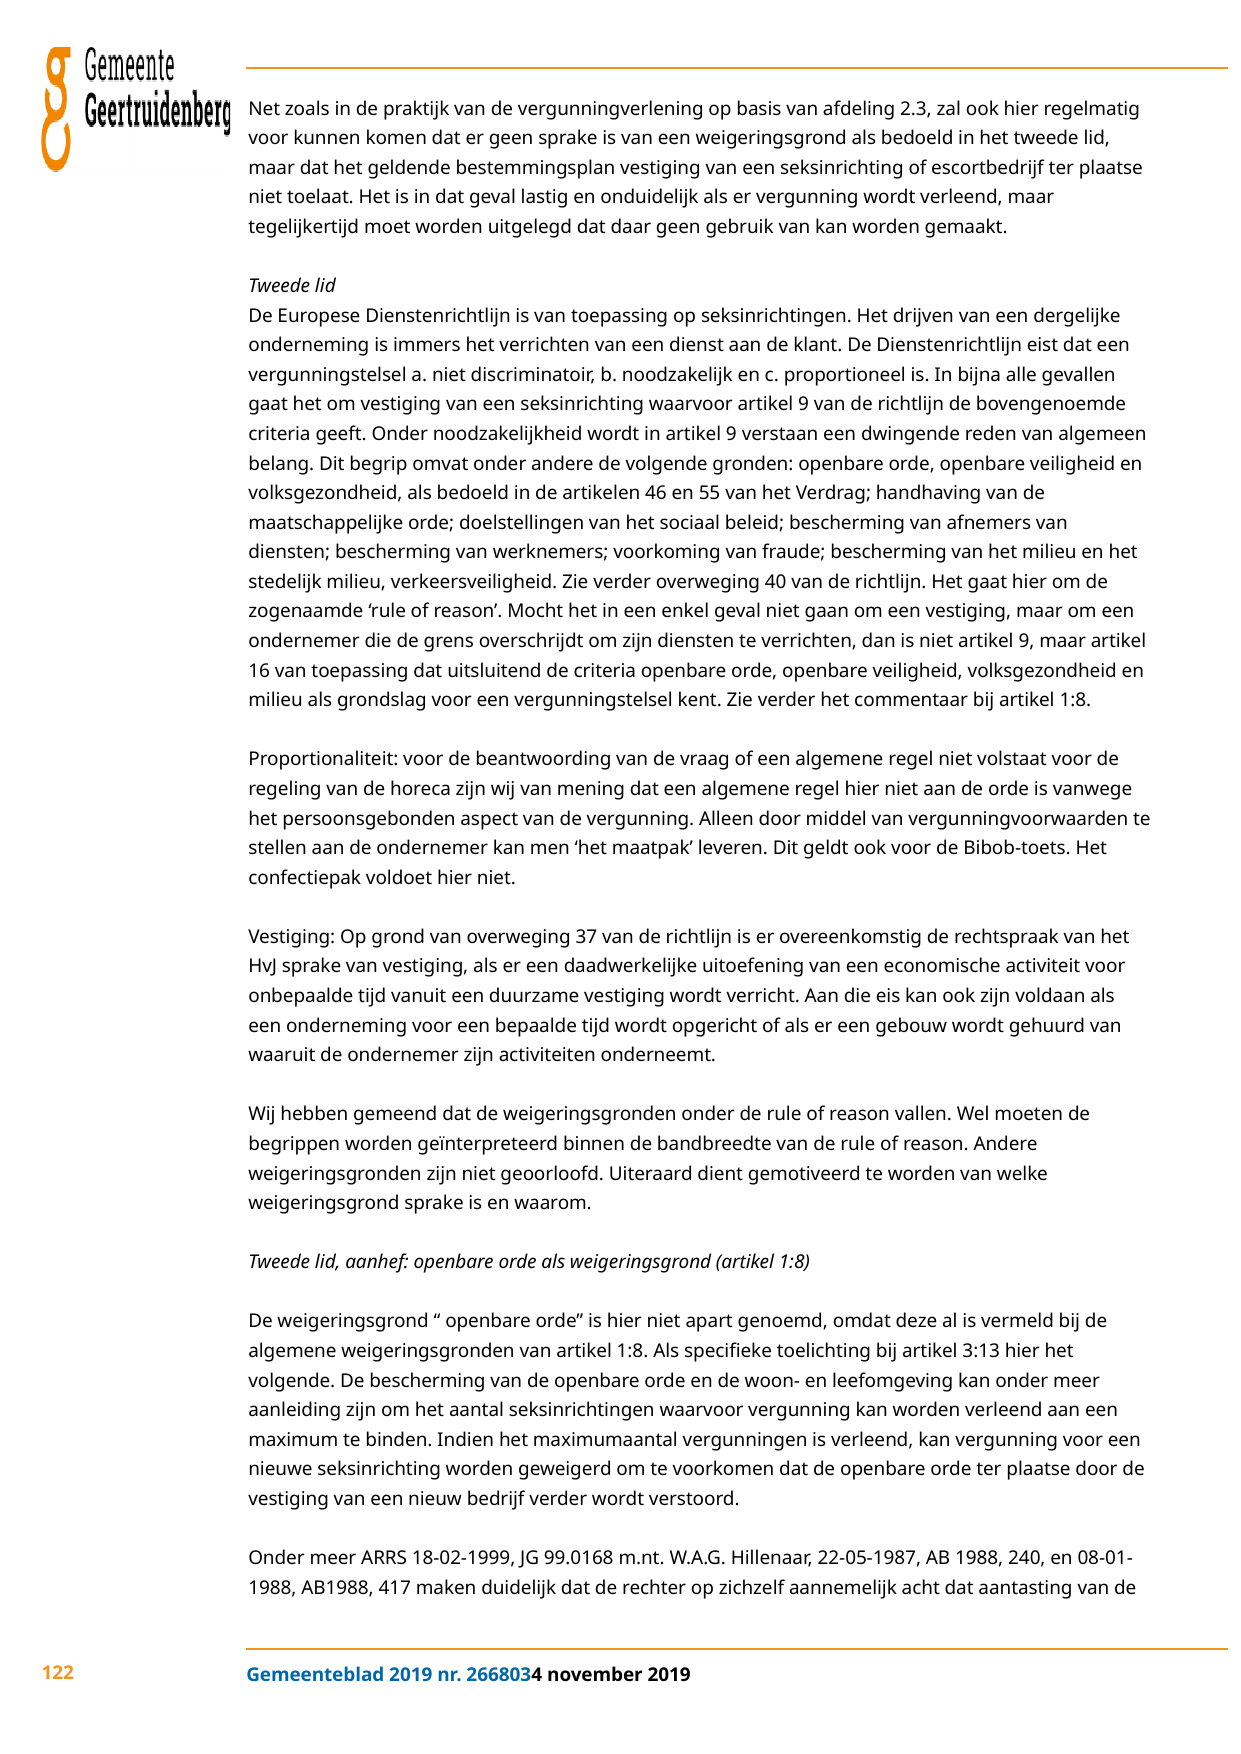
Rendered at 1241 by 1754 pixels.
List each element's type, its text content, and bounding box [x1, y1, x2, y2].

text Tweede lid, aanhef: openbare orde als weigeringsgrond (artikel 1:8) [248, 1248, 1152, 1274]
text Proportionaliteit: voor de beantwoording van de vraag of een algemene regel niet volstaat voor de regeling van de horeca zijn wij van mening dat een algemene regel hier niet aan de orde is vanwege het persoonsgebonden aspect van de vergunning. Alleen door middel van vergunningvoorwaarden te stellen aan de ondernemer kan men ‘het maatpak’ leveren. Dit geldt ook voor de Bibob-toets. Het confectiepak voldoet hier niet. [248, 746, 1152, 890]
text Tweede lid [248, 272, 1152, 298]
text Net zoals in de praktijk van de vergunningverlening op basis van afdeling 2.3, zal ook hier regelmatig voor kunnen komen dat er geen sprake is van een weigeringsgrond als bedoeld in het tweede lid, maar dat het geldende bestemmingsplan vestiging van een seksinrichting of escortbedrijf ter plaatse niet toelaat. Het is in dat geval lastig en onduidelijk als er vergunning wordt verleend, maar tegelijkertijd moet worden uitgelegd dat daar geen gebruik van kan worden gemaakt. [248, 95, 1152, 239]
text Wij hebben gemeend dat de weigeringsgronden onder de rule of reason vallen. Wel moeten de begrippen worden geïnterpreteerd binnen de bandbreedte van de rule of reason. Andere weigeringsgronden zijn niet geoorloofd. Uiteraard dient gemotiveerd te worden van welke weigeringsgrond sprake is en waarom. [248, 1101, 1152, 1215]
text De Europese Dienstenrichtlijn is van toepassing op seksinrichtingen. Het drijven van een dergelijke onderneming is immers het verrichten van een dienst aan de klant. De Dienstenrichtlijn eist dat een vergunningstelsel a. niet discriminatoir, b. noodzakelijk en c. proportioneel is. In bijna alle gevallen gaat het om vestiging van een seksinrichting waarvoor artikel 9 van de richtlijn de bovengenoemde criteria geeft. Onder noodzakelijkheid wordt in artikel 9 verstaan een dwingende reden van algemeen belang. Dit begrip omvat onder andere de volgende gronden: openbare orde, openbare veiligheid en volksgezondheid, als bedoeld in de artikelen 46 en 55 van het Verdrag; handhaving van de maatschappelijke orde; doelstellingen van het sociaal beleid; bescherming van afnemers van diensten; bescherming van werknemers; voorkoming van fraude; bescherming van het milieu en het stedelijk milieu, verkeersveiligheid. Zie verder overweging 40 van de richtlijn. Het gaat hier om de zogenaamde ‘rule of reason’. Mocht het in een enkel geval niet gaan om een vestiging, maar om een ondernemer die de grens overschrijdt om zijn diensten te verrichten, dan is niet artikel 9, maar artikel 16 van toepassing dat uitsluitend de criteria openbare orde, openbare veiligheid, volksgezondheid en milieu als grondslag voor een vergunningstelsel kent. Zie verder het commentaar bij artikel 1:8. [248, 302, 1152, 712]
text Onder meer ARRS 18-02-1999, JG 99.0168 m.nt. W.A.G. Hillenaar, 22-05-1987, AB 1988, 240, en 08-01-1988, AB1988, 417 maken duidelijk dat de rechter op zichzelf aannemelijk acht dat aantasting van de [248, 1544, 1152, 1600]
picture [41, 47, 231, 172]
text De weigeringsgrond “ openbare orde” is hier niet apart genoemd, omdat deze al is vermeld bij de algemene weigeringsgronden van artikel 1:8. Als specifieke toelichting bij artikel 3:13 hier het volgende. De bescherming van de openbare orde en de woon- en leefomgeving kan onder meer aanleiding zijn om het aantal seksinrichtingen waarvoor vergunning kan worden verleend aan een maximum te binden. Indien het maximumaantal vergunningen is verleend, kan vergunning voor een nieuwe seksinrichting worden geweigerd om te voorkomen dat de openbare orde ter plaatse door de vestiging van een nieuw bedrijf verder wordt verstoord. [248, 1308, 1152, 1511]
text Vestiging: Op grond van overweging 37 van de richtlijn is er overeenkomstig de rechtspraak van het HvJ sprake van vestiging, als er een daadwerkelijke uitoefening van een economische activiteit voor onbepaalde tijd vanuit een duurzame vestiging wordt verricht. Aan die eis kan ook zijn voldaan als een onderneming voor een bepaalde tijd wordt opgericht of als er een gebouw wordt gehuurd van waaruit de ondernemer zijn activiteiten onderneemt. [248, 923, 1152, 1067]
